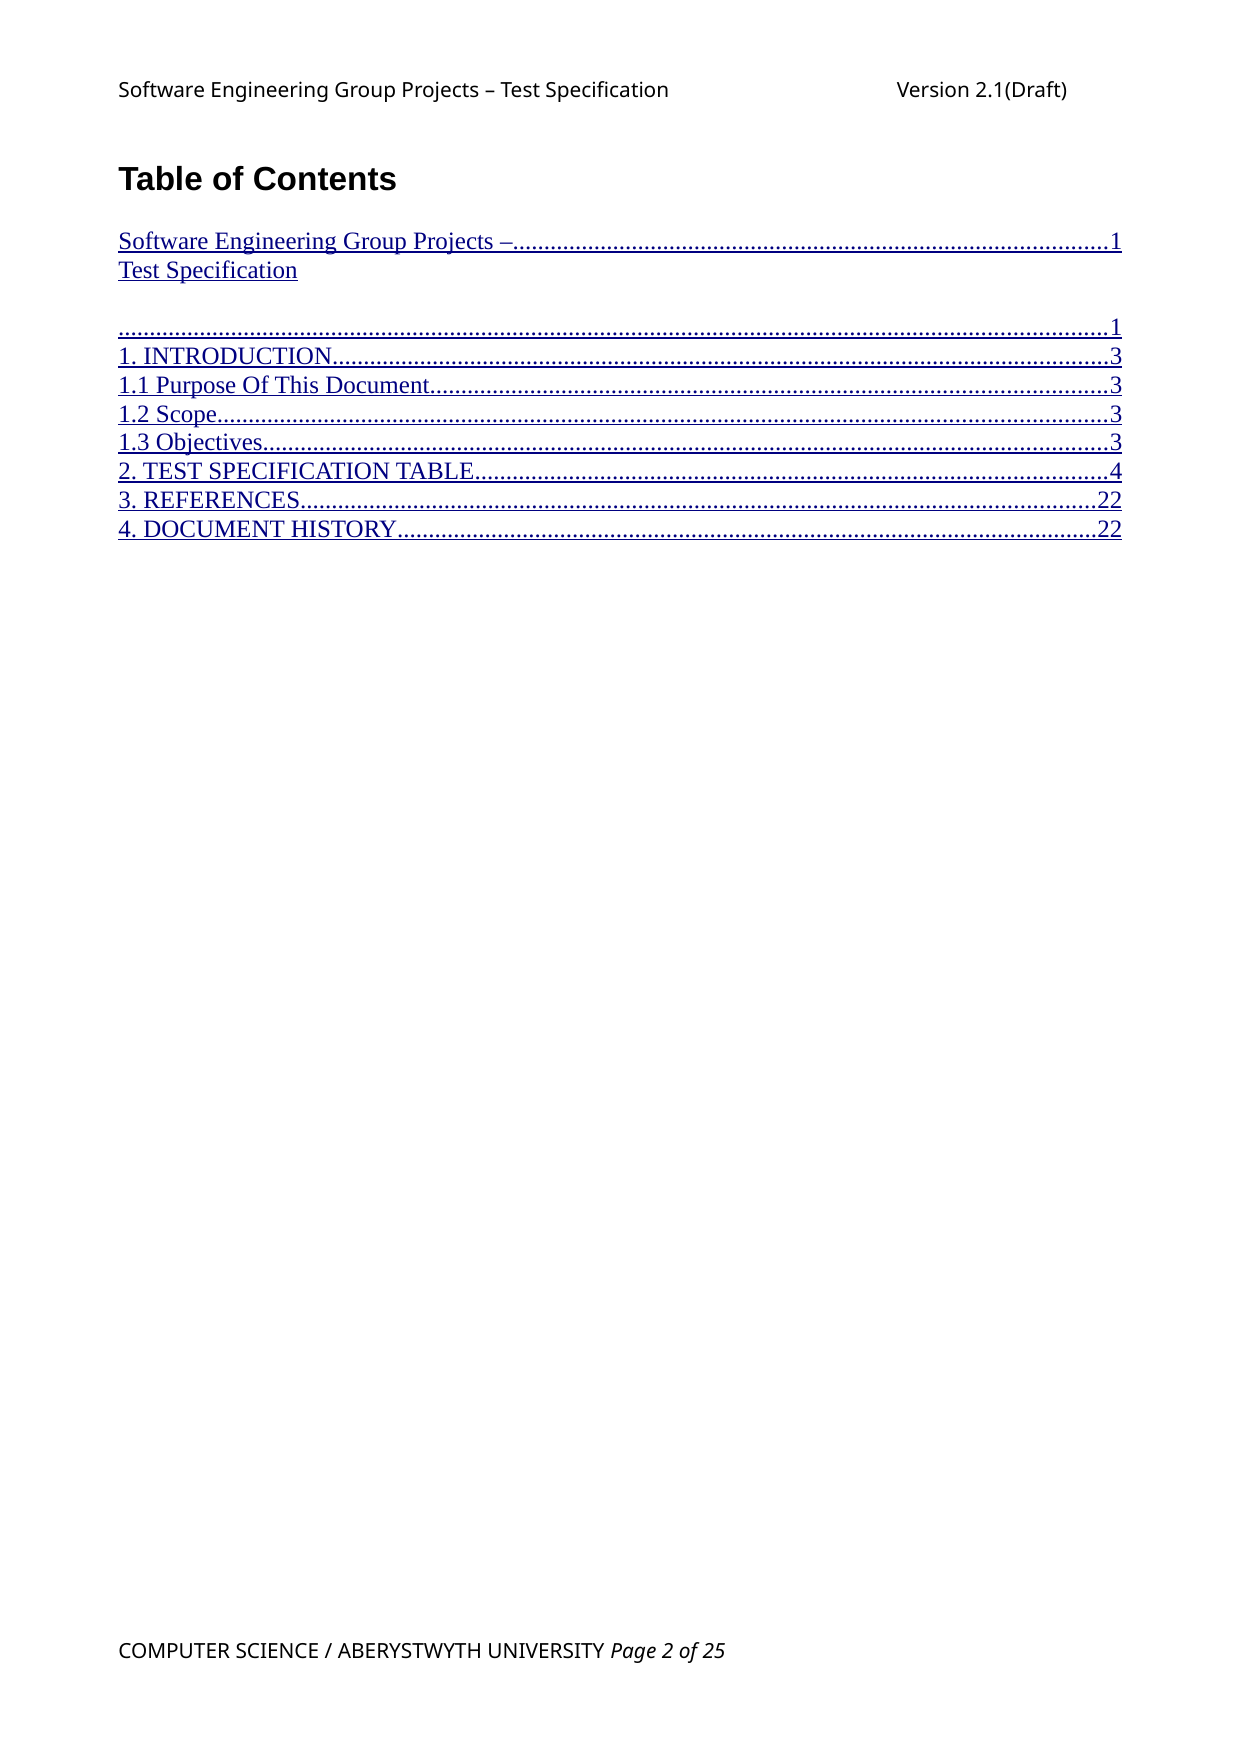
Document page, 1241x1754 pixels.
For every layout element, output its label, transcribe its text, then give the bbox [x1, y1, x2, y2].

text 1.2 Scope 3 [118, 399, 1122, 424]
text 4. DOCUMENT HISTORY 22 [118, 514, 1122, 539]
text 1.3 Objectives 3 [118, 427, 1122, 452]
text 2. TEST SPECIFICATION TABLE 4 [118, 456, 1122, 481]
text Test Specification 1 [118, 255, 1122, 337]
text 1. INTRODUCTION 3 [118, 341, 1122, 366]
text Software Engineering Group Projects – 1 [118, 197, 1122, 251]
text 3. REFERENCES 22 [118, 485, 1122, 510]
subtitle Table of Contents [118, 159, 1122, 197]
text 1.1 Purpose Of This Document 3 [118, 370, 1122, 395]
